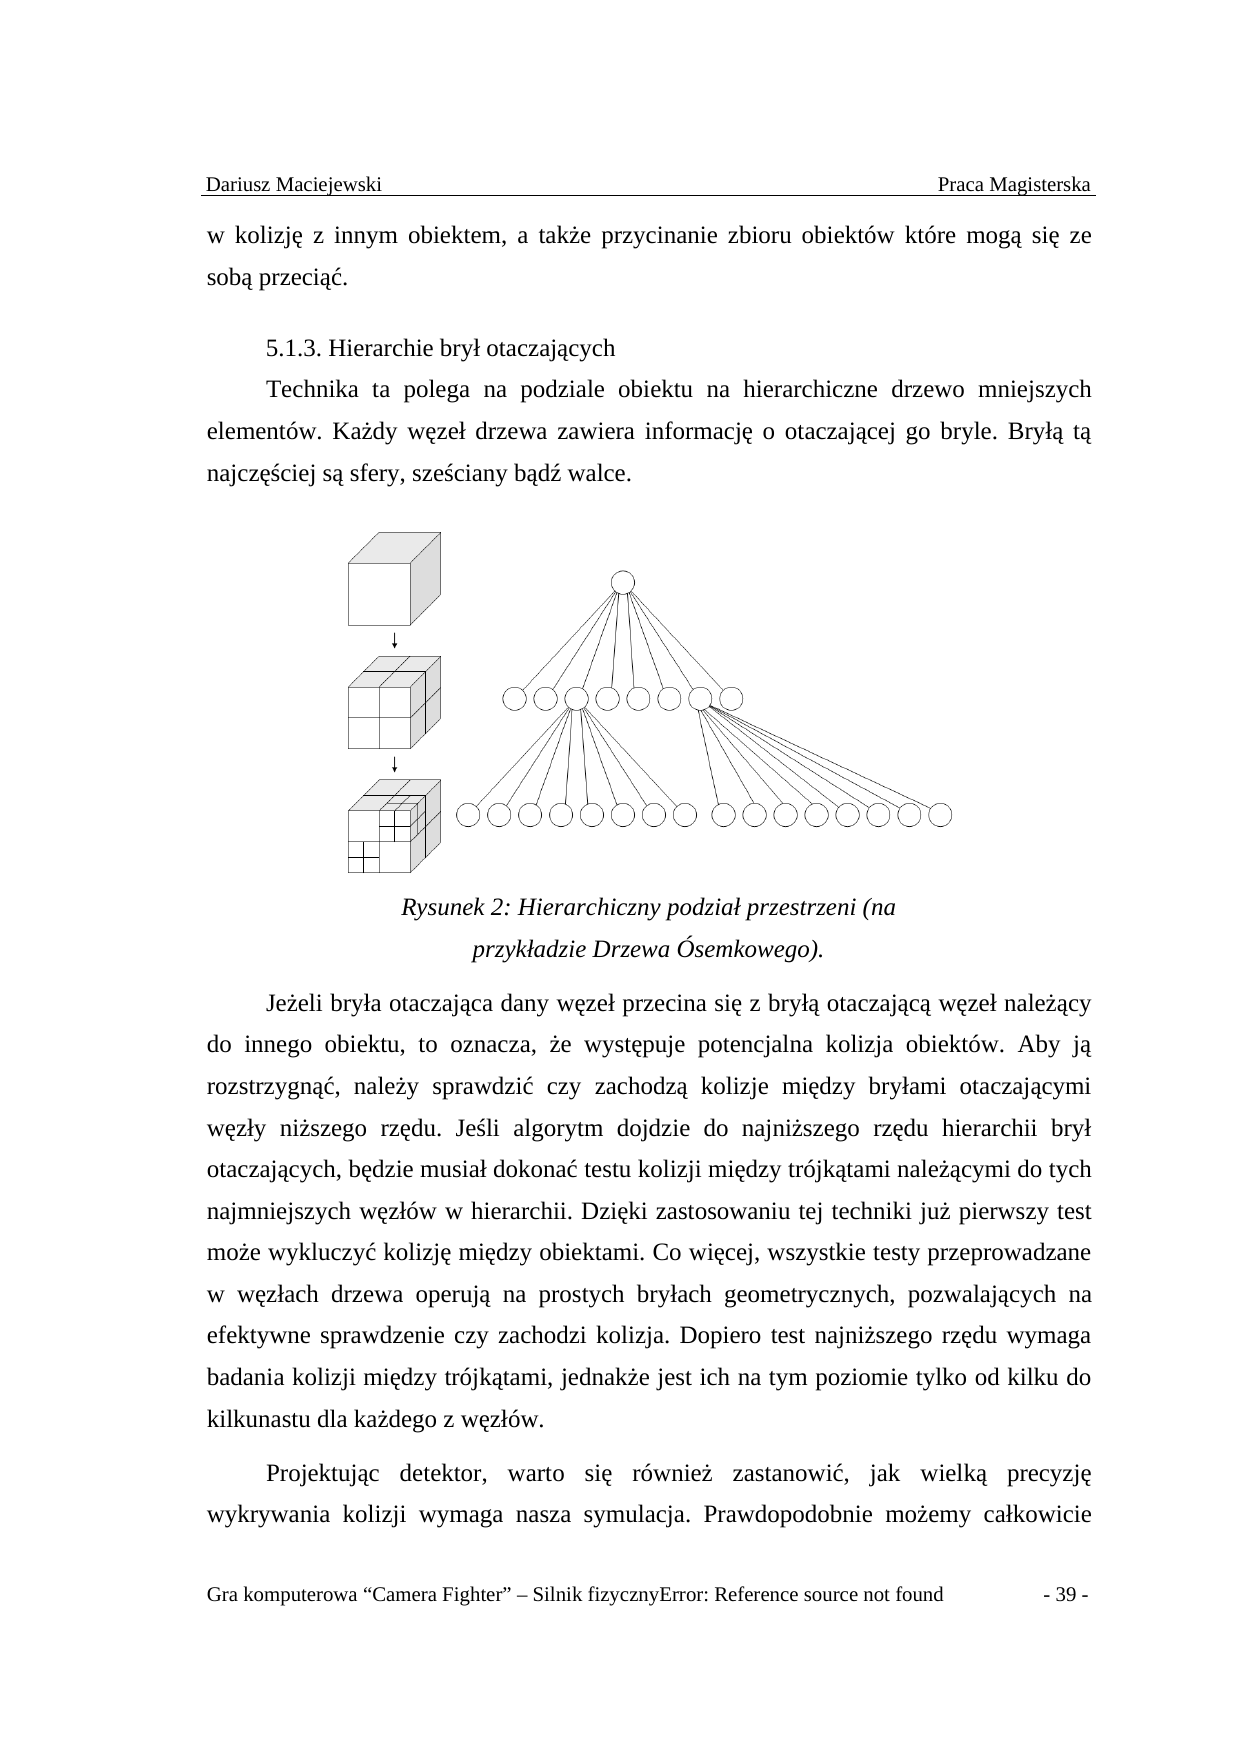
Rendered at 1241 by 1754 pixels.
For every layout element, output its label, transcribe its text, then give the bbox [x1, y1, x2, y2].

text Jeżeli bryła otaczająca dany węzeł przecina się z bryłą otaczającą węzeł należący do innego obiektu, to oznacza, że występuje potencjalna kolizja obiektów. Aby ją rozstrzygnąć, należy sprawdzić czy zachodzą kolizje między bryłami otaczającymi węzły niższego rzędu. Jeśli algorytm dojdzie do najniższego rzędu hierarchii brył otaczających, będzie musiał dokonać testu kolizji między trójkątami należącymi do tych najmniejszych węzłów w hierarchii. Dzięki zastosowaniu tej techniki już pierwszy test może wykluczyć kolizję między obiektami. Co więcej, wszystkie testy przeprowadzane w węzłach drzewa operują na prostych bryłach geometrycznych, pozwalających na efektywne sprawdzenie czy zachodzi kolizja. Dopiero test najniższego rzędu wymaga badania kolizji między trójkątami, jednakże jest ich na tym poziomie tylko od kilku do kilkunastu dla każdego z węzłów. [207, 989, 1092, 1432]
subtitle Hierarchie brył otaczających [207, 334, 1092, 362]
text Technika ta polega na podziale obiektu na hierarchiczne drzewo mniejszych elementów. Każdy węzeł drzewa zawiera informację o otaczającej go bryle. Bryłą tą najczęściej są sfery, sześciany bądź walce. [207, 376, 1092, 486]
text w kolizję z innym obiektem, a także przycinanie zbioru obiektów które mogą się ze sobą przeciąć. [207, 221, 1092, 291]
picture [341, 525, 959, 880]
text Projektując detektor, warto się również zastanowić, jak wielką precyzję wykrywania kolizji wymaga nasza symulacja. Prawdopodobnie możemy całkowicie [207, 1459, 1092, 1528]
text Rysunek 2: Hierarchiczny podział przestrzeni (na przykładzie Drzewa Ósemkowego). [341, 880, 958, 963]
